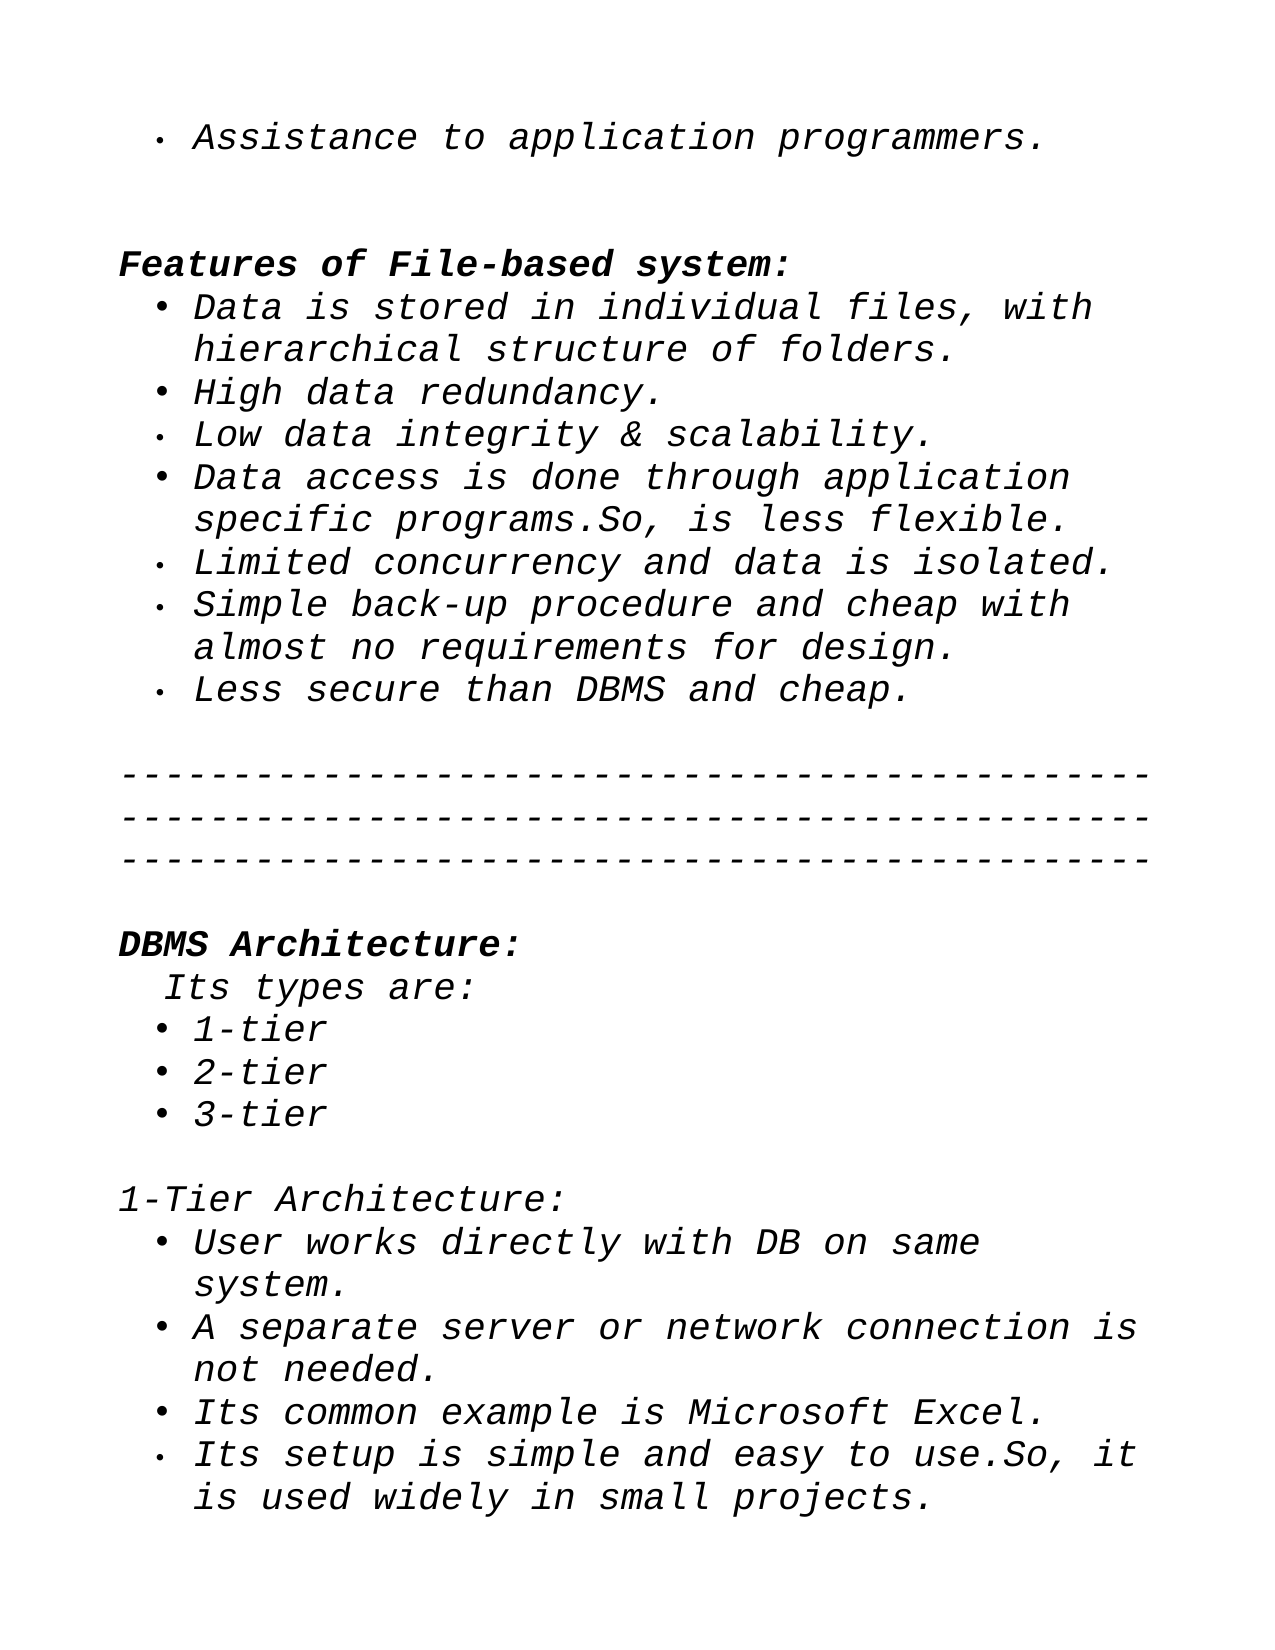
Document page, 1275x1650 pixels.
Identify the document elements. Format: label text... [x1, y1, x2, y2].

list 1-tier [156, 1011, 1157, 1053]
list Simple back-up procedure and cheap with almost no requirements for design. [156, 586, 1157, 671]
list 2-tier [156, 1053, 1157, 1096]
list A separate server or network connection is not needed. [156, 1308, 1157, 1393]
text Its types are: [118, 968, 1157, 1011]
list 3-tier [156, 1096, 1157, 1138]
list Its setup is simple and easy to use.So, it is used widely in small projects. [156, 1436, 1157, 1521]
text 1-Tier Architecture: [118, 1181, 1157, 1223]
list Limited concurrency and data is isolated. [156, 543, 1157, 586]
list High data redundancy. [156, 373, 1157, 416]
text Features of File-based system: [118, 246, 1157, 288]
list User works directly with DB on same system. [156, 1223, 1157, 1308]
list Assistance to application programmers. [156, 118, 1157, 161]
text DBMS Architecture: [118, 926, 1157, 968]
list Less secure than DBMS and cheap. [156, 671, 1157, 713]
text ------------------------------------------------------------------------------------------------------------------------------------------ [118, 756, 1157, 883]
list Low data integrity & scalability. [156, 416, 1157, 458]
list Data is stored in individual files, with hierarchical structure of folders. [156, 288, 1157, 373]
list Its common example is Microsoft Excel. [156, 1393, 1157, 1436]
list Data access is done through application specific programs.So, is less flexible. [156, 458, 1157, 543]
